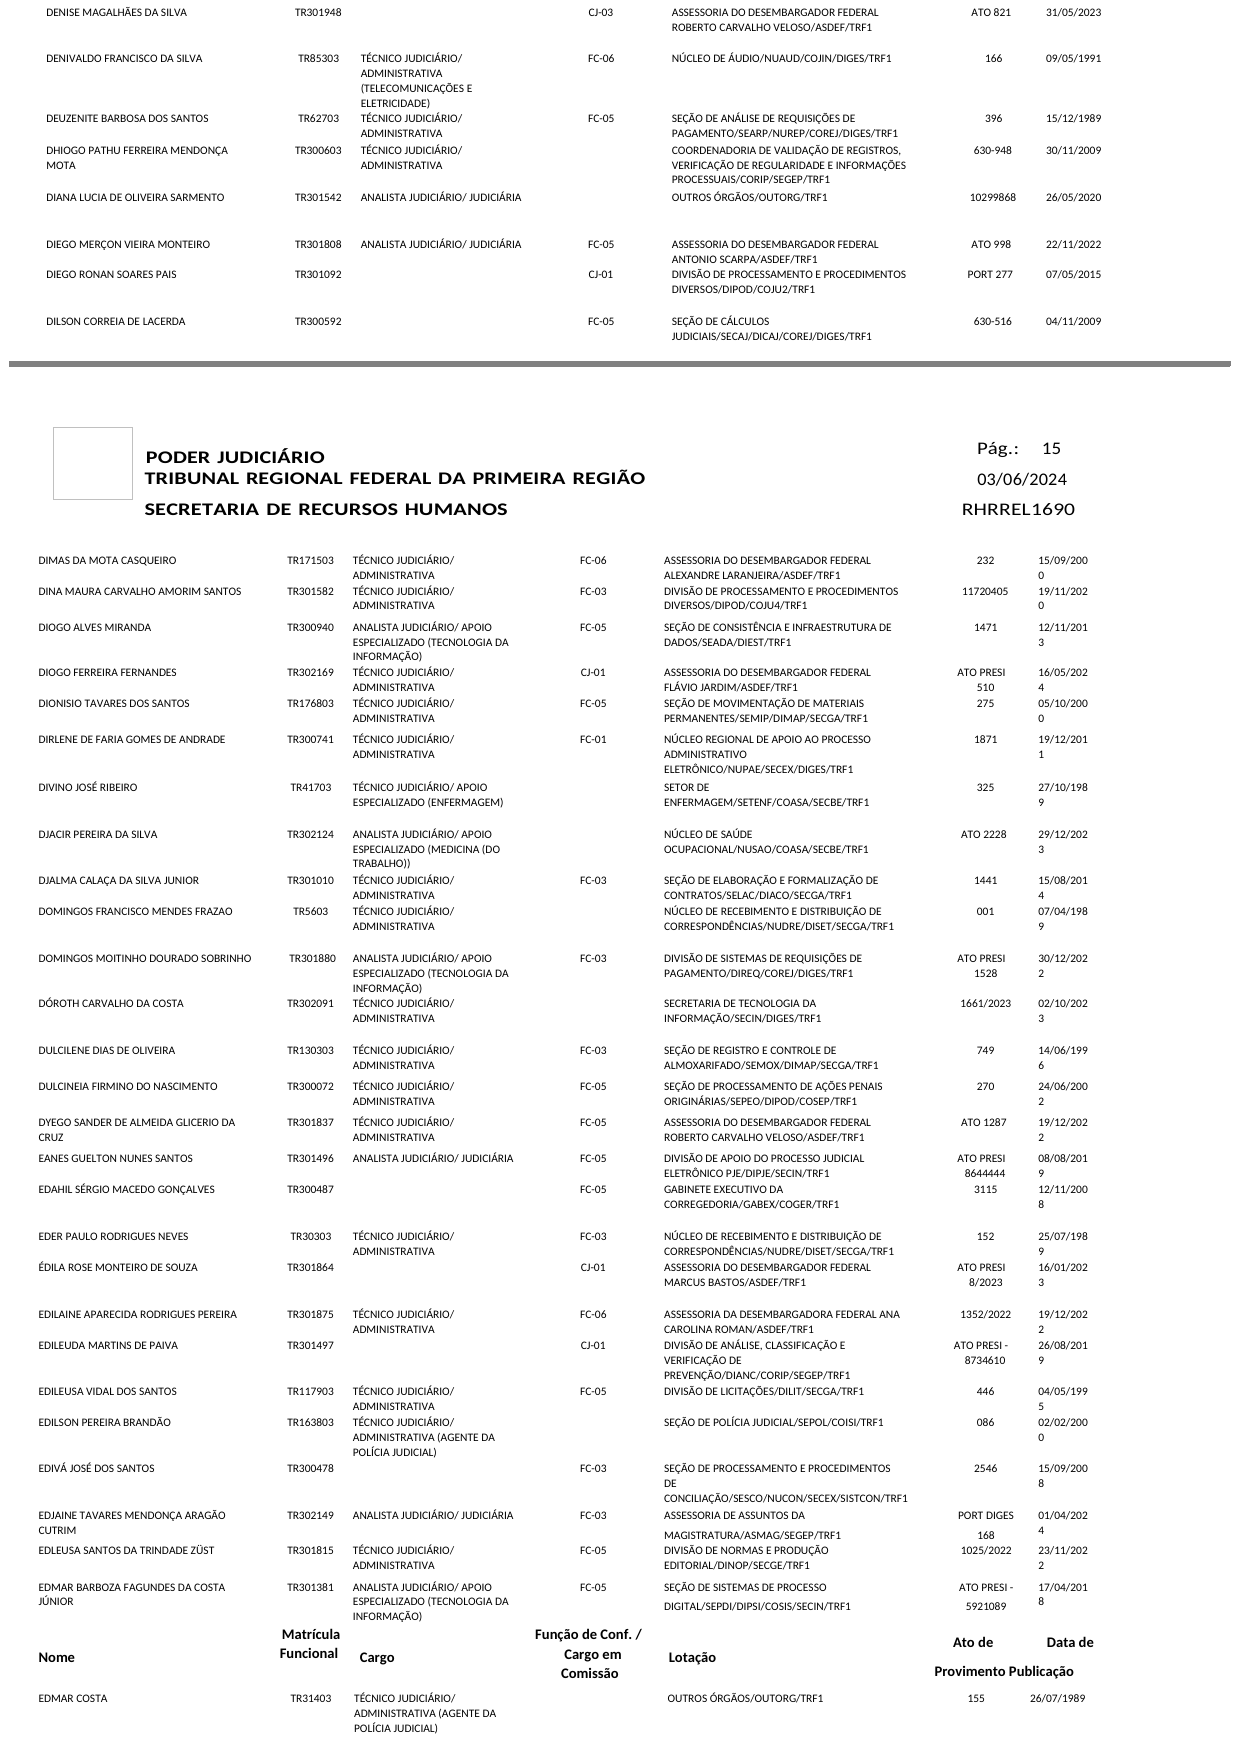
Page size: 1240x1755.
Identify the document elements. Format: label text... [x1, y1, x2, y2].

table_cell 26/08/2019 [1034, 1338, 1093, 1385]
table_cell CJ-01 [580, 1338, 664, 1385]
table_cell TÉCNICO JUDICIÁRIO/ ADMINISTRATIVA [361, 112, 565, 143]
table_cell TÉCNICO JUDICIÁRIO/ ADMINISTRATIVA [353, 697, 580, 733]
table_cell 270 [954, 1079, 1034, 1115]
table_cell [535, 1645, 561, 1691]
table_cell 17/04/2018 [1034, 1580, 1093, 1625]
table_cell FC-06 [565, 51, 672, 112]
table_cell 166 [951, 51, 1046, 112]
table_cell ANALISTA JUDICIÁRIO/ JUDICIÁRIA [361, 191, 565, 237]
table_cell 3115 [954, 1183, 1034, 1229]
table_cell EDMAR COSTA [38, 1691, 279, 1738]
table_cell SEÇÃO DE SISTEMAS DE PROCESSO ATO PRESI - DIGITAL/SEPDI/DIPSI/COSIS/SECIN/TRF1 5921089 [664, 1580, 1034, 1625]
table_cell Cargo em Comissão [561, 1645, 667, 1691]
table_cell DULCINEIA FIRMINO DO NASCIMENTO [38, 1079, 287, 1115]
table_cell TR301381 [287, 1580, 353, 1625]
table_cell ATO PRESI 8644444 [954, 1152, 1034, 1183]
table_cell ANALISTA JUDICIÁRIO/ APOIO ESPECIALIZADO (MEDICINA (DO TRABALHO)) [353, 827, 580, 873]
table_cell EDAHIL SÉRGIO MACEDO GONÇALVES [38, 1183, 287, 1229]
table_cell DIEGO RONAN SOARES PAIS [46, 268, 287, 314]
table_cell 07/04/1989 [1034, 905, 1093, 951]
table_cell EDIVÁ JOSÉ DOS SANTOS [38, 1462, 287, 1508]
table_cell 16/05/2024 [1034, 665, 1093, 697]
table_cell [580, 905, 664, 951]
table_cell 1871 [954, 733, 1034, 781]
table_cell EDILEUDA MARTINS DE PAIVA [38, 1338, 287, 1385]
table_cell 27/10/1989 [1034, 781, 1093, 827]
table_cell ASSESSORIA DO DESEMBARGADOR FEDERAL ROBERTO CARVALHO VELOSO/ASDEF/TRF1 [664, 1115, 954, 1152]
table_cell TR301496 [287, 1152, 353, 1183]
table_cell 10299868 [951, 191, 1046, 237]
table_cell FC-05 [580, 1079, 664, 1115]
table_cell DIOGO FERREIRA FERNANDES [38, 665, 287, 697]
table_cell 325 [954, 781, 1034, 827]
table_cell TR176803 [287, 697, 353, 733]
table_cell 630-516 [951, 314, 1046, 361]
table_cell DIVISÃO DE PROCESSAMENTO E PROCEDIMENTOS DIVERSOS/DIPOD/COJU4/TRF1 [664, 584, 954, 620]
table_cell 152 [954, 1229, 1034, 1261]
table_cell [353, 1462, 580, 1508]
table_cell FC-06 [580, 1307, 664, 1338]
table_cell TR300940 [287, 620, 353, 665]
table_cell [361, 5, 565, 51]
table_cell TR301092 [287, 268, 361, 314]
table_cell FC-05 [580, 1544, 664, 1580]
table_cell TR300741 [287, 733, 353, 781]
table_header FC-06 [580, 553, 664, 584]
table_cell 01/04/2024 [1034, 1508, 1093, 1544]
table_cell 15/09/2008 [1034, 1462, 1093, 1508]
table_cell 04/11/2009 [1046, 314, 1110, 361]
table_cell FC-03 [580, 1462, 664, 1508]
table_cell 15/12/1989 [1046, 112, 1110, 143]
table_cell DIVINO JOSÉ RIBEIRO [38, 781, 287, 827]
table_cell TÉCNICO JUDICIÁRIO/ ADMINISTRATIVA (AGENTE DA POLÍCIA JUDICIAL) [354, 1691, 535, 1738]
table_cell ASSESSORIA DO DESEMBARGADOR FEDERAL FLÁVIO JARDIM/ASDEF/TRF1 [664, 665, 954, 697]
table_cell ASSESSORIA DO DESEMBARGADOR FEDERAL MARCUS BASTOS/ASDEF/TRF1 [664, 1261, 954, 1307]
table_cell 02/02/2000 [1034, 1415, 1093, 1462]
table_cell 25/07/1989 [1034, 1229, 1093, 1261]
table_cell 1352/2022 [954, 1307, 1034, 1338]
table_cell 1661/2023 [954, 997, 1034, 1043]
table_cell [565, 143, 672, 191]
table_cell FC-05 [565, 237, 672, 268]
table_cell 30/12/2022 [1034, 951, 1093, 997]
table_cell EDLEUSA SANTOS DA TRINDADE ZÜST [38, 1544, 287, 1580]
table_cell ANALISTA JUDICIÁRIO/ APOIO ESPECIALIZADO (TECNOLOGIA DA INFORMAÇÃO) [353, 620, 580, 665]
table_cell TR300603 [287, 143, 361, 191]
table_cell FC-03 [580, 1043, 664, 1079]
table_cell 22/11/2022 [1046, 237, 1110, 268]
table_cell ATO PRESI 1528 [954, 951, 1034, 997]
table_header Matrícula Funcional [280, 1625, 354, 1691]
table_cell TR300072 [287, 1079, 353, 1115]
table_cell SEÇÃO DE REGISTRO E CONTROLE DE ALMOXARIFADO/SEMOX/DIMAP/SECGA/TRF1 [664, 1043, 954, 1079]
table_cell DÓROTH CARVALHO DA COSTA [38, 997, 287, 1043]
table_cell TÉCNICO JUDICIÁRIO/ ADMINISTRATIVA [353, 1115, 580, 1152]
table_cell TR301010 [287, 874, 353, 905]
table_cell 26/07/1989 [1030, 1691, 1096, 1738]
table_cell DINA MAURA CARVALHO AMORIM SANTOS [38, 584, 287, 620]
table_cell TÉCNICO JUDICIÁRIO/ ADMINISTRATIVA [353, 905, 580, 951]
table_cell EDJAINE TAVARES MENDONÇA ARAGÃO CUTRIM [38, 1508, 287, 1544]
table_cell 19/12/2011 [1034, 733, 1093, 781]
table_cell 02/10/2023 [1034, 997, 1093, 1043]
table_cell DILSON CORREIA DE LACERDA [46, 314, 287, 361]
table_cell 155 [934, 1691, 1030, 1738]
table_cell TR41703 [287, 781, 353, 827]
table_cell OUTROS ÓRGÃOS/OUTORG/TRF1 [672, 191, 951, 237]
table_cell 001 [954, 905, 1034, 951]
table_cell DIVISÃO DE ANÁLISE, CLASSIFICAÇÃO E VERIFICAÇÃO DE PREVENÇÃO/DIANC/CORIP/SEGEP/TRF1 [664, 1338, 954, 1385]
table_cell DENISE MAGALHÃES DA SILVA [46, 5, 287, 51]
table_cell ANALISTA JUDICIÁRIO/ JUDICIÁRIA [353, 1508, 580, 1544]
table_header Ato de Data de Provimento Publicação [934, 1625, 1096, 1691]
table_cell FC-05 [580, 1385, 664, 1415]
table_cell 14/06/1996 [1034, 1043, 1093, 1079]
table_cell SEÇÃO DE POLÍCIA JUDICIAL/SEPOL/COISI/TRF1 [664, 1415, 954, 1462]
table_cell TR301497 [287, 1338, 353, 1385]
table_cell EDER PAULO RODRIGUES NEVES [38, 1229, 287, 1261]
table_cell NÚCLEO DE ÁUDIO/NUAUD/COJIN/DIGES/TRF1 [672, 51, 951, 112]
table_cell TÉCNICO JUDICIÁRIO/ ADMINISTRATIVA [353, 1544, 580, 1580]
table_cell SEÇÃO DE ELABORAÇÃO E FORMALIZAÇÃO DE CONTRATOS/SELAC/DIACO/SECGA/TRF1 [664, 874, 954, 905]
table_cell FC-05 [580, 1183, 664, 1229]
table_cell [361, 268, 565, 314]
table_cell [580, 997, 664, 1043]
table_header TR171503 [287, 553, 353, 584]
table_cell ATO 821 [951, 5, 1046, 51]
table_cell TR300487 [287, 1183, 353, 1229]
table_cell CJ-01 [580, 665, 664, 697]
table_cell 07/05/2015 [1046, 268, 1110, 314]
table_cell TÉCNICO JUDICIÁRIO/ ADMINISTRATIVA [353, 997, 580, 1043]
table_cell FC-03 [580, 584, 664, 620]
table_cell EDMAR BARBOZA FAGUNDES DA COSTA JÚNIOR [38, 1580, 287, 1625]
table_cell 12/11/2013 [1034, 620, 1093, 665]
table_cell DJACIR PEREIRA DA SILVA [38, 827, 287, 873]
table_cell 09/05/1991 [1046, 51, 1110, 112]
table_cell TÉCNICO JUDICIÁRIO/ ADMINISTRATIVA [353, 584, 580, 620]
table_cell ASSESSORIA DA DESEMBARGADORA FEDERAL ANA CAROLINA ROMAN/ASDEF/TRF1 [664, 1307, 954, 1338]
table_cell TÉCNICO JUDICIÁRIO/ ADMINISTRATIVA (TELECOMUNICAÇÕES E ELETRICIDADE) [361, 51, 565, 112]
table_cell [580, 781, 664, 827]
table_cell TR302149 [287, 1508, 353, 1544]
table_cell FC-01 [580, 733, 664, 781]
table_cell TÉCNICO JUDICIÁRIO/ APOIO ESPECIALIZADO (ENFERMAGEM) [353, 781, 580, 827]
table_cell 12/11/2008 [1034, 1183, 1093, 1229]
table_cell DIANA LUCIA DE OLIVEIRA SARMENTO [46, 191, 287, 237]
table_cell TR301864 [287, 1261, 353, 1307]
table_cell EDILAINE APARECIDA RODRIGUES PEREIRA [38, 1307, 287, 1338]
table_cell TR301948 [287, 5, 361, 51]
table_cell GABINETE EXECUTIVO DA CORREGEDORIA/GABEX/COGER/TRF1 [664, 1183, 954, 1229]
table_cell CJ-01 [580, 1261, 664, 1307]
table_cell DIOGO ALVES MIRANDA [38, 620, 287, 665]
table_cell 446 [954, 1385, 1034, 1415]
table_cell TR301582 [287, 584, 353, 620]
table_cell TR301815 [287, 1544, 353, 1580]
table_header TÉCNICO JUDICIÁRIO/ ADMINISTRATIVA [353, 553, 580, 584]
table_cell DHIOGO PATHU FERREIRA MENDONÇA MOTA [46, 143, 287, 191]
table_cell SETOR DE ENFERMAGEM/SETENF/COASA/SECBE/TRF1 [664, 781, 954, 827]
table_cell FC-03 [580, 1229, 664, 1261]
table_cell [561, 1691, 667, 1738]
table_cell TR30303 [287, 1229, 353, 1261]
table_cell 1471 [954, 620, 1034, 665]
table_cell DJALMA CALAÇA DA SILVA JUNIOR [38, 874, 287, 905]
table_cell OUTROS ÓRGÃOS/OUTORG/TRF1 [668, 1691, 934, 1738]
table_cell ATO PRESI 8/2023 [954, 1261, 1034, 1307]
table_cell TÉCNICO JUDICIÁRIO/ ADMINISTRATIVA (AGENTE DA POLÍCIA JUDICIAL) [353, 1415, 580, 1462]
table_cell DIVISÃO DE PROCESSAMENTO E PROCEDIMENTOS DIVERSOS/DIPOD/COJU2/TRF1 [672, 268, 951, 314]
table_cell 19/12/2022 [1034, 1307, 1093, 1338]
table_cell ASSESSORIA DE ASSUNTOS DA PORT DIGES MAGISTRATURA/ASMAG/SEGEP/TRF1 168 [664, 1508, 1034, 1544]
table_cell TR117903 [287, 1385, 353, 1415]
table_cell [361, 314, 565, 361]
table_cell 08/08/2019 [1034, 1152, 1093, 1183]
table_cell FC-05 [580, 1580, 664, 1625]
table_cell DYEGO SANDER DE ALMEIDA GLICERIO DA CRUZ [38, 1115, 287, 1152]
table_cell TÉCNICO JUDICIÁRIO/ ADMINISTRATIVA [353, 1307, 580, 1338]
table_cell ATO 1287 [954, 1115, 1034, 1152]
table_header Função de Conf. / [535, 1625, 667, 1645]
table_cell TÉCNICO JUDICIÁRIO/ ADMINISTRATIVA [353, 874, 580, 905]
table_cell FC-03 [580, 874, 664, 905]
table_cell 24/06/2002 [1034, 1079, 1093, 1115]
table_cell NÚCLEO REGIONAL DE APOIO AO PROCESSO ADMINISTRATIVO ELETRÔNICO/NUPAE/SECEX/DIGES/TRF1 [664, 733, 954, 781]
table_cell ATO PRESI - 8734610 [954, 1338, 1034, 1385]
table_cell [565, 191, 672, 237]
table_cell TR300478 [287, 1462, 353, 1508]
table_cell ASSESSORIA DO DESEMBARGADOR FEDERAL ANTONIO SCARPA/ASDEF/TRF1 [672, 237, 951, 268]
table_cell ANALISTA JUDICIÁRIO/ APOIO ESPECIALIZADO (TECNOLOGIA DA INFORMAÇÃO) [353, 1580, 580, 1625]
table_cell NÚCLEO DE RECEBIMENTO E DISTRIBUIÇÃO DE CORRESPONDÊNCIAS/NUDRE/DISET/SECGA/TRF1 [664, 1229, 954, 1261]
table_cell TR302169 [287, 665, 353, 697]
table_cell NÚCLEO DE SAÚDE OCUPACIONAL/NUSAO/COASA/SECBE/TRF1 [664, 827, 954, 873]
table_cell ANALISTA JUDICIÁRIO/ JUDICIÁRIA [361, 237, 565, 268]
table_cell FC-03 [580, 951, 664, 997]
table_header 232 [954, 553, 1034, 584]
table_cell 26/05/2020 [1046, 191, 1110, 237]
table_cell FC-05 [580, 697, 664, 733]
table_cell TÉCNICO JUDICIÁRIO/ ADMINISTRATIVA [353, 665, 580, 697]
table_cell 630-948 [951, 143, 1046, 191]
table_cell 2546 [954, 1462, 1034, 1508]
table_cell SECRETARIA DE TECNOLOGIA DA INFORMAÇÃO/SECIN/DIGES/TRF1 [664, 997, 954, 1043]
table_cell 1441 [954, 874, 1034, 905]
table_cell [353, 1338, 580, 1385]
table_cell FC-05 [565, 112, 672, 143]
table_cell ANALISTA JUDICIÁRIO/ APOIO ESPECIALIZADO (TECNOLOGIA DA INFORMAÇÃO) [353, 951, 580, 997]
table_cell FC-05 [580, 1115, 664, 1152]
table_cell TR301808 [287, 237, 361, 268]
table_cell ÉDILA ROSE MONTEIRO DE SOUZA [38, 1261, 287, 1307]
table_header DIMAS DA MOTA CASQUEIRO [38, 553, 287, 584]
table_cell EDILSON PEREIRA BRANDÃO [38, 1415, 287, 1462]
table_cell ATO PRESI 510 [954, 665, 1034, 697]
table_cell TR62703 [287, 112, 361, 143]
table_cell 16/01/2023 [1034, 1261, 1093, 1307]
table_cell TR301837 [287, 1115, 353, 1152]
table_cell SEÇÃO DE ANÁLISE DE REQUISIÇÕES DE PAGAMENTO/SEARP/NUREP/COREJ/DIGES/TRF1 [672, 112, 951, 143]
table_cell TÉCNICO JUDICIÁRIO/ ADMINISTRATIVA [361, 143, 565, 191]
table_cell 19/11/2020 [1034, 584, 1093, 620]
table_cell DULCILENE DIAS DE OLIVEIRA [38, 1043, 287, 1079]
table_cell TR300592 [287, 314, 361, 361]
table_cell CJ-03 [565, 5, 672, 51]
table_header Cargo [354, 1625, 535, 1691]
table_cell DIEGO MERÇON VIEIRA MONTEIRO [46, 237, 287, 268]
table_cell ATO 998 [951, 237, 1046, 268]
table_cell TR85303 [287, 51, 361, 112]
table_cell TÉCNICO JUDICIÁRIO/ ADMINISTRATIVA [353, 1385, 580, 1415]
table_cell NÚCLEO DE RECEBIMENTO E DISTRIBUIÇÃO DE CORRESPONDÊNCIAS/NUDRE/DISET/SECGA/TRF1 [664, 905, 954, 951]
table_cell 086 [954, 1415, 1034, 1462]
table_cell EDILEUSA VIDAL DOS SANTOS [38, 1385, 287, 1415]
table_cell CJ-01 [565, 268, 672, 314]
table_cell 275 [954, 697, 1034, 733]
table_cell 19/12/2022 [1034, 1115, 1093, 1152]
table_cell FC-03 [580, 1508, 664, 1544]
table_cell 05/10/2000 [1034, 697, 1093, 733]
table_cell ANALISTA JUDICIÁRIO/ JUDICIÁRIA [353, 1152, 580, 1183]
table_cell [535, 1691, 561, 1738]
table_cell TÉCNICO JUDICIÁRIO/ ADMINISTRATIVA [353, 1079, 580, 1115]
table_cell DOMINGOS MOITINHO DOURADO SOBRINHO TR301880 [38, 951, 353, 997]
table_cell EANES GUELTON NUNES SANTOS [38, 1152, 287, 1183]
table_cell TÉCNICO JUDICIÁRIO/ ADMINISTRATIVA [353, 1229, 580, 1261]
table_cell TR130303 [287, 1043, 353, 1079]
table_cell PORT 277 [951, 268, 1046, 314]
table_cell ATO 2228 [954, 827, 1034, 873]
table_cell TR5603 [287, 905, 353, 951]
table_cell DIONISIO TAVARES DOS SANTOS [38, 697, 287, 733]
table_cell 23/11/2022 [1034, 1544, 1093, 1580]
table_cell DOMINGOS FRANCISCO MENDES FRAZAO [38, 905, 287, 951]
table_cell TR301875 [287, 1307, 353, 1338]
table_cell SEÇÃO DE CONSISTÊNCIA E INFRAESTRUTURA DE DADOS/SEADA/DIEST/TRF1 [664, 620, 954, 665]
table_cell [353, 1183, 580, 1229]
table_cell 29/12/2023 [1034, 827, 1093, 873]
table_cell TR302124 [287, 827, 353, 873]
table_cell 30/11/2009 [1046, 143, 1110, 191]
table_cell 15/08/2014 [1034, 874, 1093, 905]
table_cell 396 [951, 112, 1046, 143]
table_header Nome [38, 1625, 279, 1691]
table_cell DIVISÃO DE APOIO DO PROCESSO JUDICIAL ELETRÔNICO PJE/DIPJE/SECIN/TRF1 [664, 1152, 954, 1183]
table_cell SEÇÃO DE CÁLCULOS JUDICIAIS/SECAJ/DICAJ/COREJ/DIGES/TRF1 [672, 314, 951, 361]
table_cell FC-05 [580, 1152, 664, 1183]
table_cell DEUZENITE BARBOSA DOS SANTOS [46, 112, 287, 143]
table_cell COORDENADORIA DE VALIDAÇÃO DE REGISTROS, VERIFICAÇÃO DE REGULARIDADE E INFORMAÇÕES PROCESSUAIS/CORIP/SEGEP/TRF1 [672, 143, 951, 191]
table_cell TR301542 [287, 191, 361, 237]
table_cell FC-05 [565, 314, 672, 361]
table_cell TÉCNICO JUDICIÁRIO/ ADMINISTRATIVA [353, 1043, 580, 1079]
table_cell SEÇÃO DE PROCESSAMENTO E PROCEDIMENTOS DE CONCILIAÇÃO/SESCO/NUCON/SECEX/SISTCON/TRF1 [664, 1462, 954, 1508]
table_cell 749 [954, 1043, 1034, 1079]
table_cell TÉCNICO JUDICIÁRIO/ ADMINISTRATIVA [353, 733, 580, 781]
table_cell [353, 1261, 580, 1307]
table_cell 11720405 [954, 584, 1034, 620]
table_cell FC-05 [580, 620, 664, 665]
table_cell ASSESSORIA DO DESEMBARGADOR FEDERAL ROBERTO CARVALHO VELOSO/ASDEF/TRF1 [672, 5, 951, 51]
table_header 15/09/2000 [1034, 553, 1093, 584]
table_cell 04/05/1995 [1034, 1385, 1093, 1415]
table_cell SEÇÃO DE MOVIMENTAÇÃO DE MATERIAIS PERMANENTES/SEMIP/DIMAP/SECGA/TRF1 [664, 697, 954, 733]
table_cell [580, 827, 664, 873]
table_header ASSESSORIA DO DESEMBARGADOR FEDERAL ALEXANDRE LARANJEIRA/ASDEF/TRF1 [664, 553, 954, 584]
table_cell SEÇÃO DE PROCESSAMENTO DE AÇÕES PENAIS ORIGINÁRIAS/SEPEO/DIPOD/COSEP/TRF1 [664, 1079, 954, 1115]
table_cell DENIVALDO FRANCISCO DA SILVA [46, 51, 287, 112]
table_cell TR163803 [287, 1415, 353, 1462]
table_cell DIVISÃO DE NORMAS E PRODUÇÃO 1025/2022 EDITORIAL/DINOP/SECGE/TRF1 [664, 1544, 1034, 1580]
table_cell DIRLENE DE FARIA GOMES DE ANDRADE [38, 733, 287, 781]
table_cell [580, 1415, 664, 1462]
table_cell DIVISÃO DE LICITAÇÕES/DILIT/SECGA/TRF1 [664, 1385, 954, 1415]
table_cell DIVISÃO DE SISTEMAS DE REQUISIÇÕES DE PAGAMENTO/DIREQ/COREJ/DIGES/TRF1 [664, 951, 954, 997]
table_cell TR31403 [280, 1691, 354, 1738]
table_cell TR302091 [287, 997, 353, 1043]
table_header Lotação [668, 1625, 934, 1691]
table_cell 31/05/2023 [1046, 5, 1110, 51]
